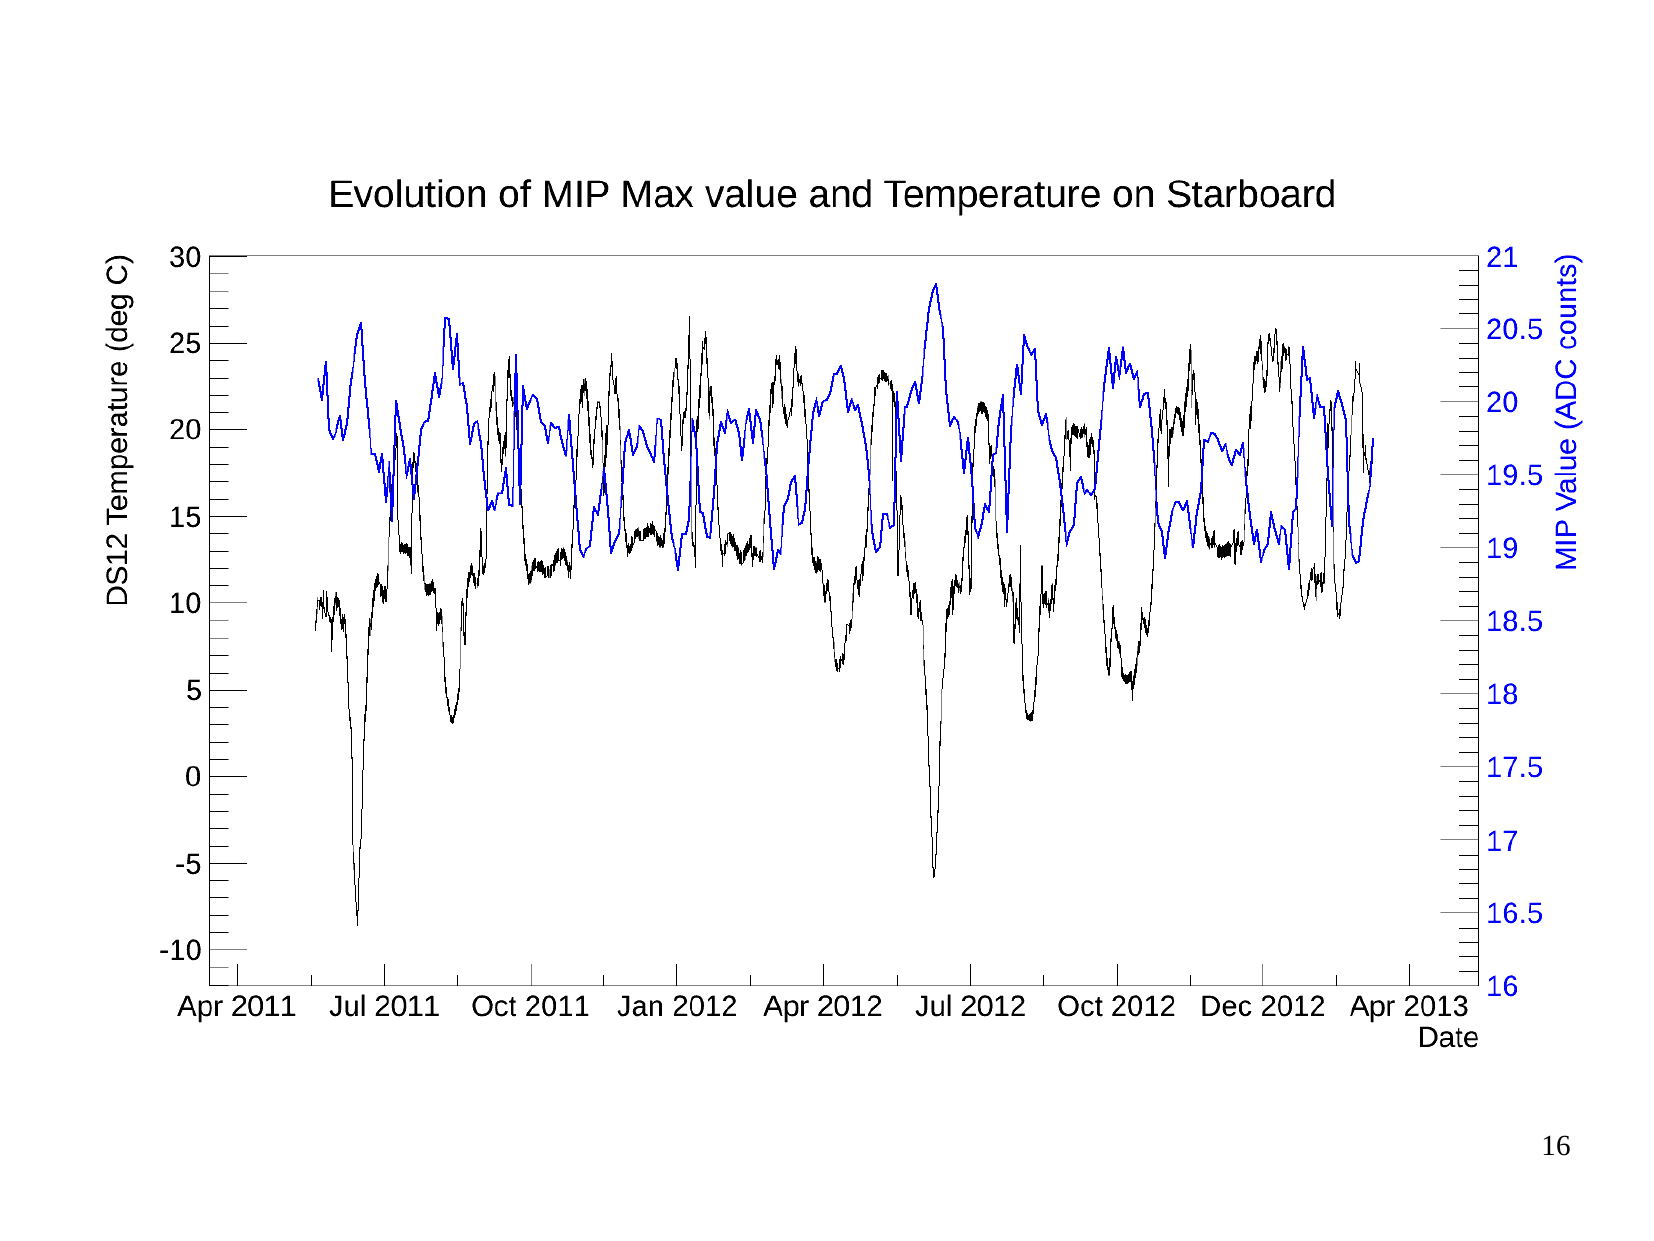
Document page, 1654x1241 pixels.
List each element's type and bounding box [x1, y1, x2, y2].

picture [50, 164, 1637, 1077]
